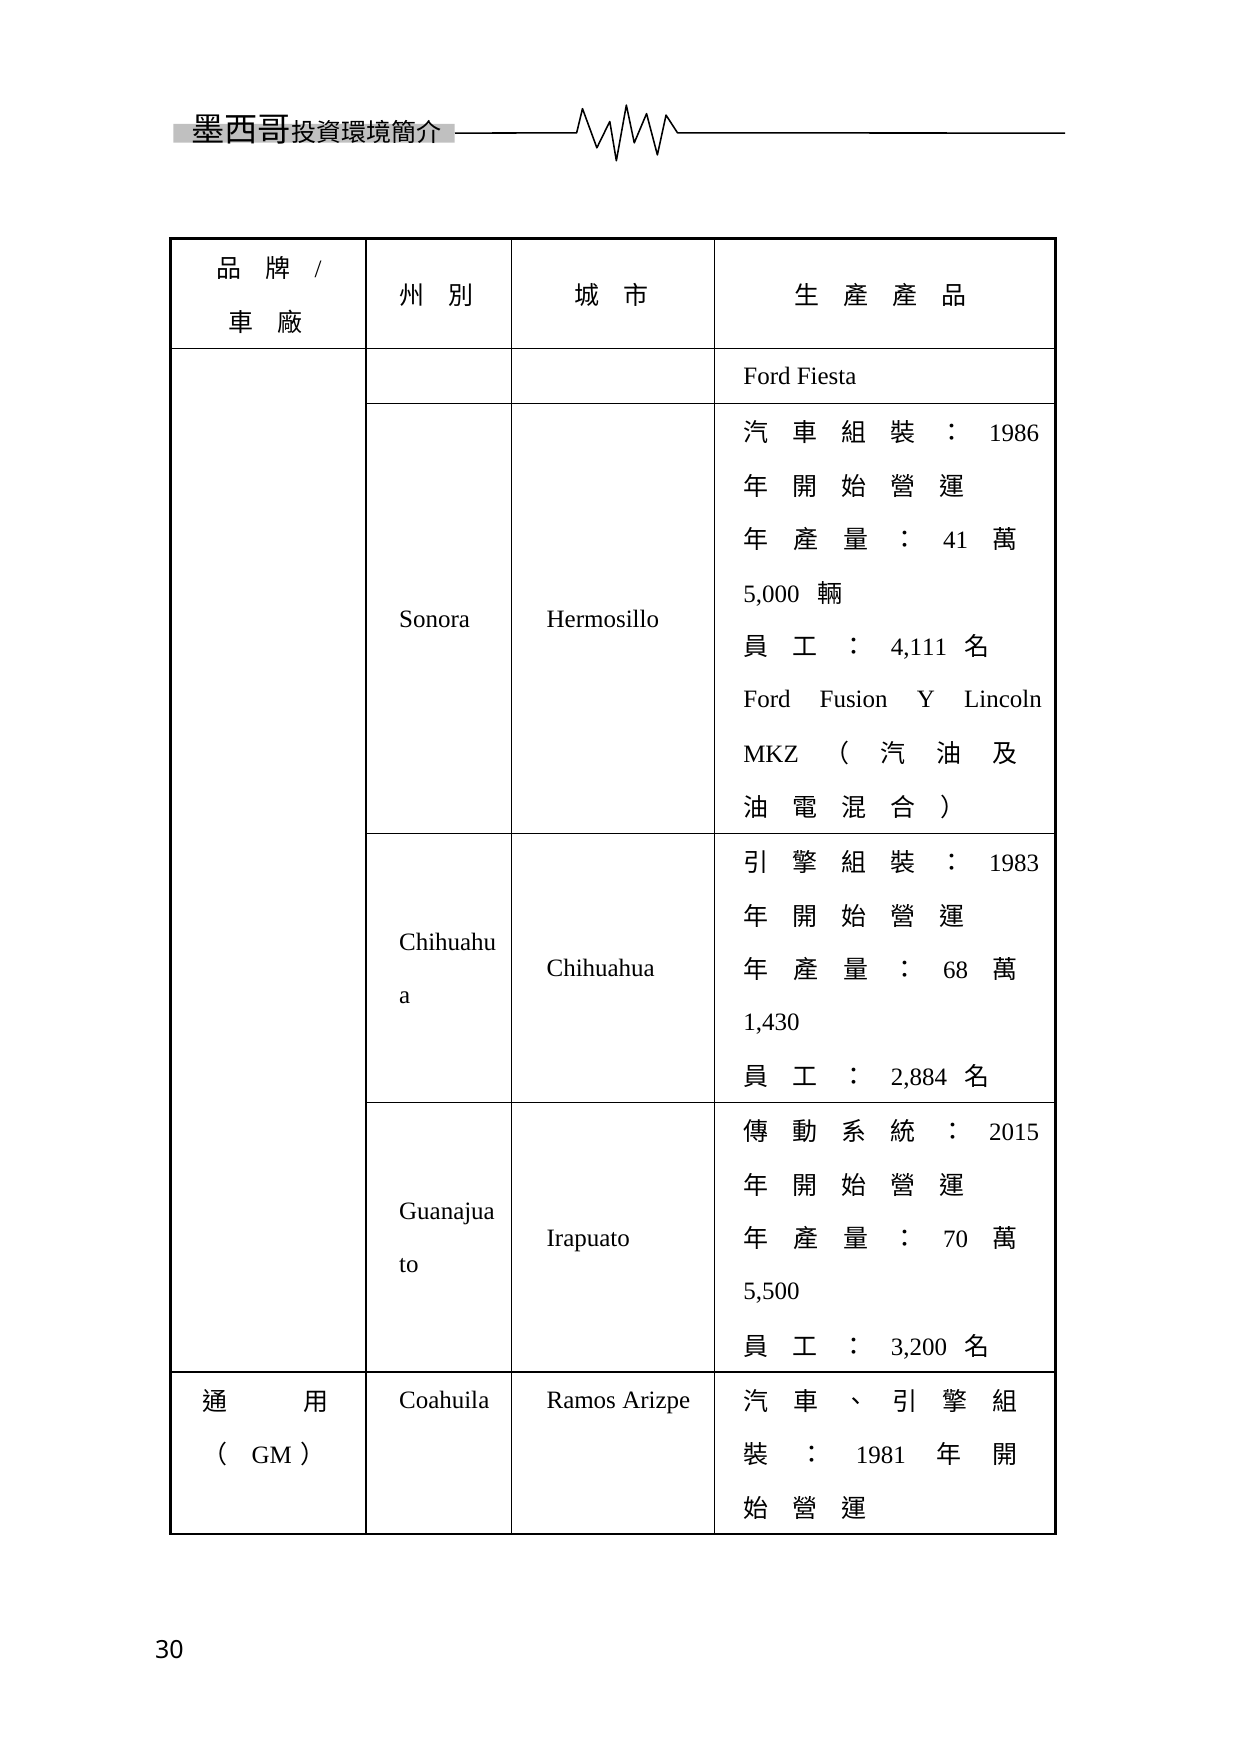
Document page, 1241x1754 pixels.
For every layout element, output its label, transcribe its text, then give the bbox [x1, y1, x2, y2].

table_cell Chihuahua [512, 834, 714, 1102]
table_cell Coahuila [367, 1373, 511, 1533]
table_cell [367, 349, 511, 402]
table_cell Sonora [367, 404, 511, 832]
table_header 生產產品 [715, 240, 1054, 347]
table_cell Guanajuato [367, 1103, 511, 1371]
table_cell Ramos Arizpe [512, 1373, 714, 1533]
table_cell 汽車、引擎組裝：1981年開始營運 [715, 1373, 1054, 1533]
table_header 品牌/車廠 [172, 240, 365, 347]
table_cell Hermosillo [512, 404, 714, 832]
table_cell 引擎組裝：1983年開始營運 年產量：68萬1,430 員工：2,884名 [715, 834, 1054, 1102]
table_cell Ford Fiesta [715, 349, 1054, 402]
table_cell Chihuahua [367, 834, 511, 1102]
table_cell Irapuato [512, 1103, 714, 1371]
table_cell 汽車組裝：1986年開始營運 年產量：41萬5,000輛 員工：4,111名 Ford Fusion Y Lincoln MKZ（汽油及油電混合） [715, 404, 1054, 832]
table_cell 通用（GM） [172, 1373, 365, 1533]
table_cell 傳動系統：2015年開始營運 年產量：70萬5,500 員工：3,200名 [715, 1103, 1054, 1371]
table_header 城市 [512, 240, 714, 347]
table_cell [512, 349, 714, 402]
table_cell [172, 349, 365, 1371]
table_header 州別 [367, 240, 511, 347]
